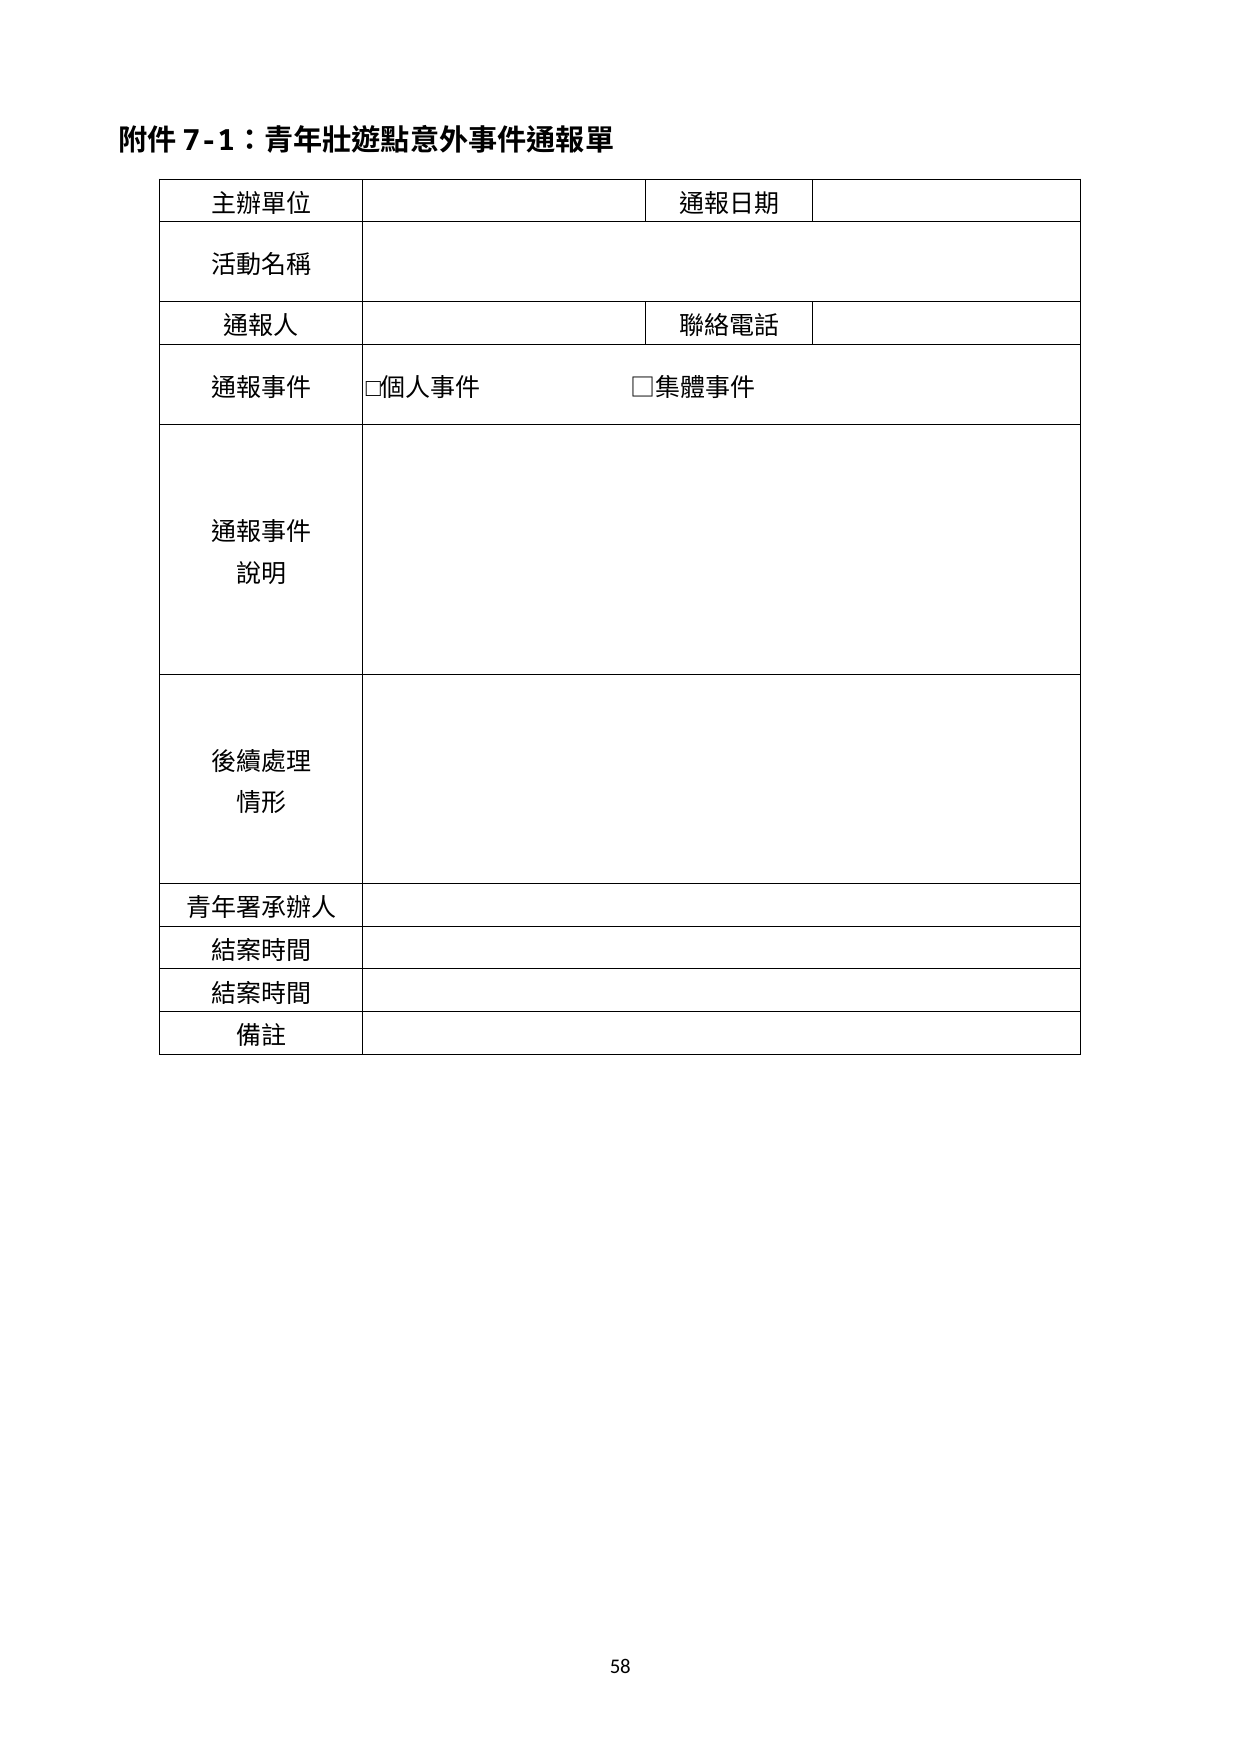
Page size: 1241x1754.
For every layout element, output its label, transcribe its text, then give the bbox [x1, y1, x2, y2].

table_cell [813, 302, 1080, 344]
table_cell 活動名稱 [160, 222, 362, 301]
table_cell 結案時間 [160, 969, 362, 1011]
table_header [363, 180, 645, 221]
table_header 通報日期 [646, 180, 812, 221]
table_cell 通報事件 說明 [160, 425, 362, 674]
table_cell [363, 302, 645, 344]
table_header [813, 180, 1080, 221]
table_cell [363, 969, 1080, 1011]
table_cell 備註 [160, 1012, 362, 1053]
table_cell [363, 884, 1080, 926]
table_cell 結案時間 [160, 927, 362, 968]
text 附件7-1：青年壯遊點意外事件通報單 [118, 95, 1122, 178]
table_cell 後續處理 情形 [160, 675, 362, 883]
table_cell [363, 927, 1080, 968]
table_cell [363, 1012, 1080, 1053]
table_cell [363, 222, 1080, 301]
table_cell □個人事件 □集體事件 [363, 345, 1080, 424]
table_cell [363, 425, 1080, 674]
table_header 主辦單位 [160, 180, 362, 221]
table_cell 通報事件 [160, 345, 362, 424]
table_cell 青年署承辦人 [160, 884, 362, 926]
table_cell [363, 675, 1080, 883]
table_cell 聯絡電話 [646, 302, 812, 344]
table_cell 通報人 [160, 302, 362, 344]
